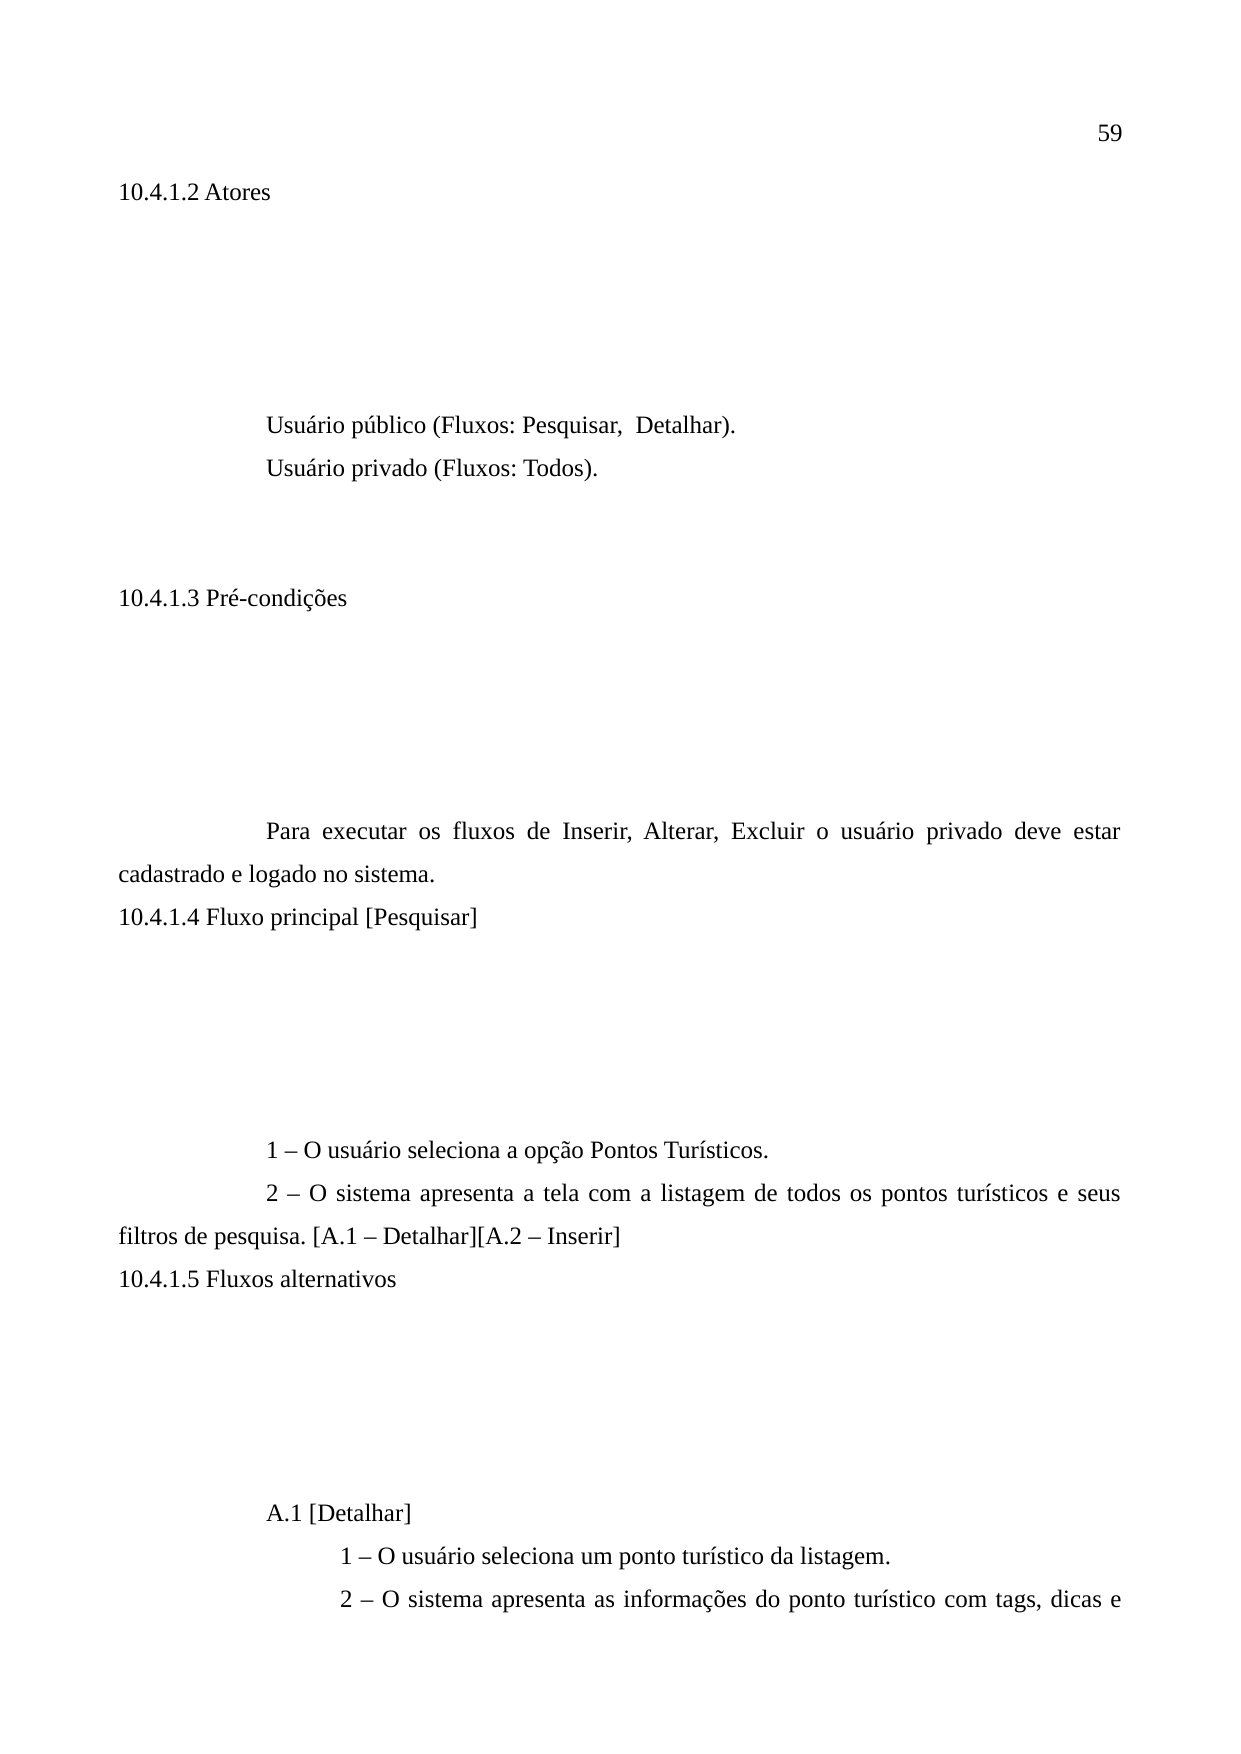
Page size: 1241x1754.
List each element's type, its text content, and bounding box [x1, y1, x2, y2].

text Usuário público (Fluxos: Pesquisar, Detalhar). [118, 410, 1122, 439]
text 1 – O usuário seleciona a opção Pontos Turísticos. [118, 1135, 1122, 1164]
subtitle Atores [118, 177, 1122, 206]
subtitle Fluxos alternativos [118, 1264, 1122, 1293]
text Usuário privado (Fluxos: Todos). [118, 453, 1122, 482]
subtitle Pré-condições [118, 583, 1122, 611]
text Para executar os fluxos de Inserir, Alterar, Excluir o usuário privado deve estar cadastrado e logado no sistema. [118, 816, 1122, 888]
subtitle Fluxo principal [Pesquisar] [118, 902, 1122, 931]
text 2 – O sistema apresenta as informações do ponto turístico com tags, dicas e [118, 1584, 1122, 1613]
text 2 – O sistema apresenta a tela com a listagem de todos os pontos turísticos e seus filtros de pesquisa. [A.1 – Detalhar][A.2 – Inserir] [118, 1178, 1122, 1250]
text 1 – O usuário seleciona um ponto turístico da listagem. [118, 1541, 1122, 1569]
text A.1 [Detalhar] [118, 1498, 1122, 1526]
